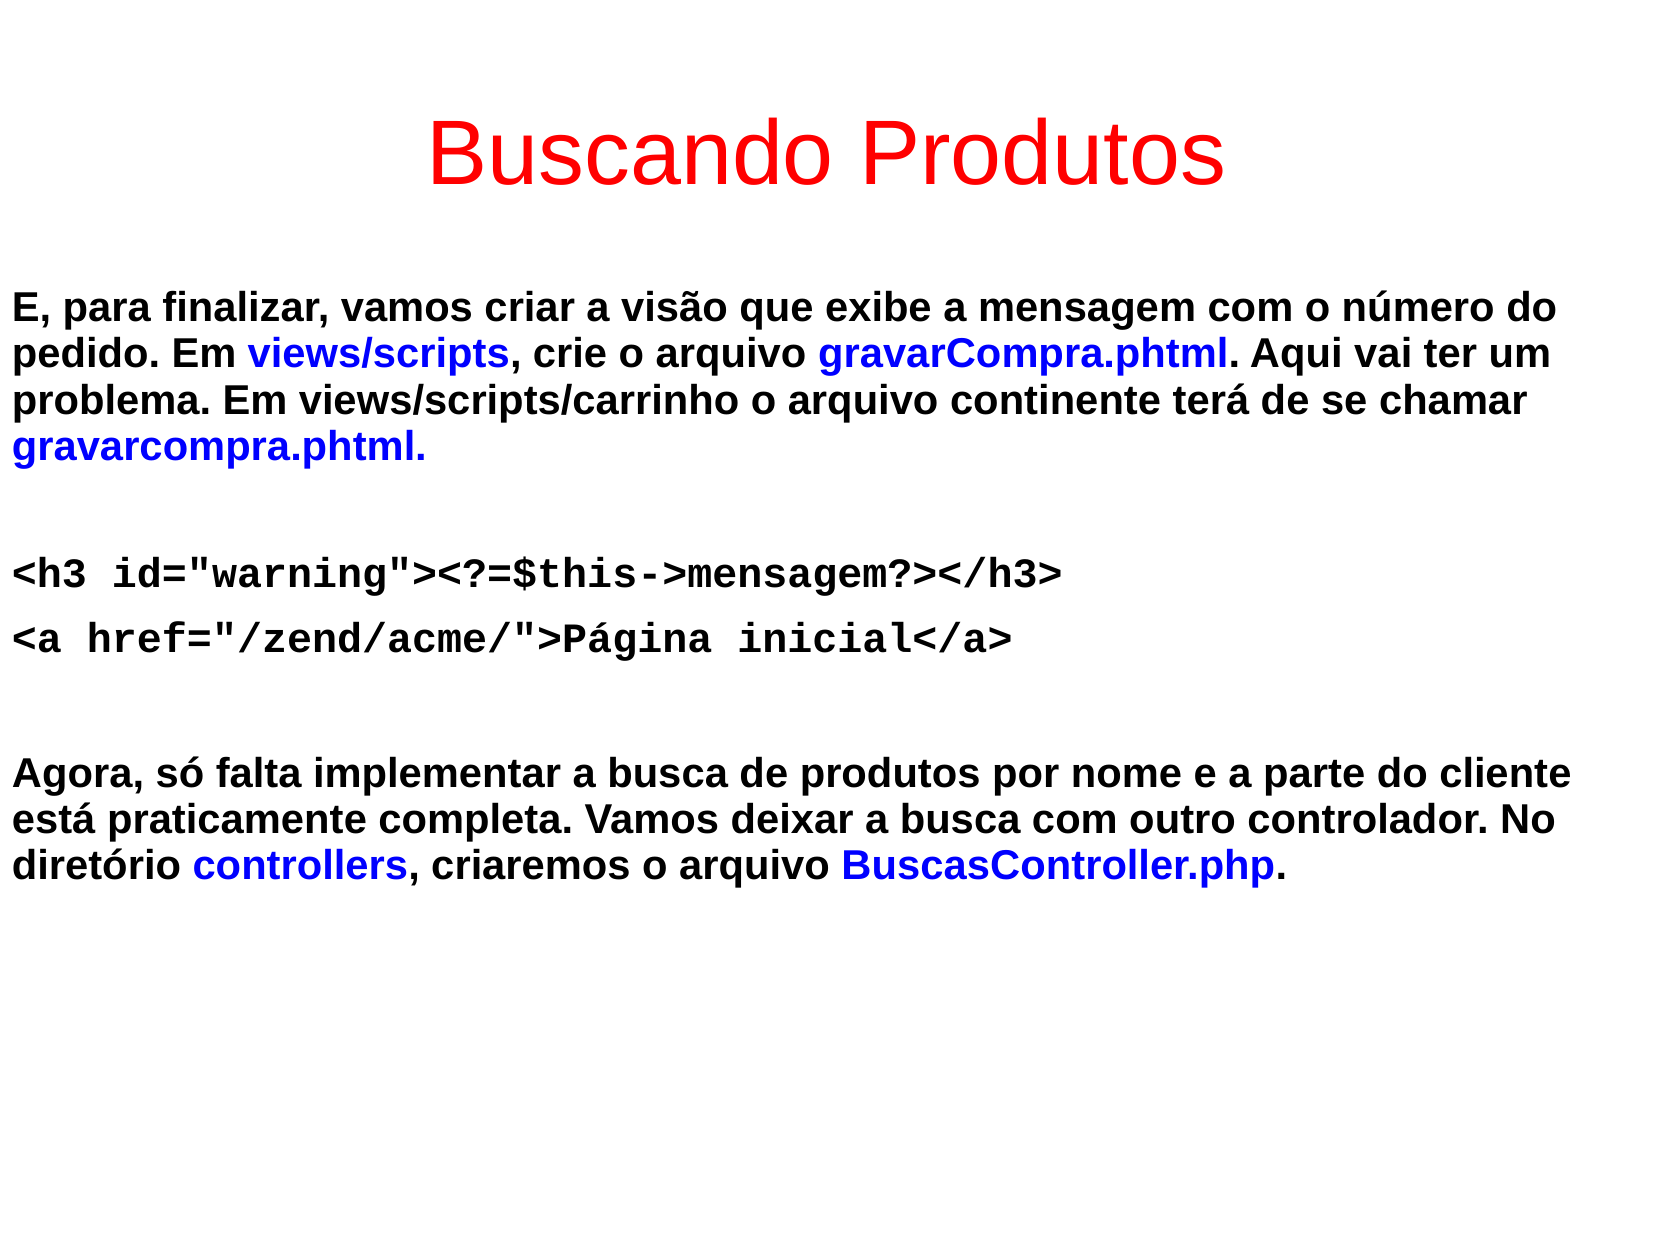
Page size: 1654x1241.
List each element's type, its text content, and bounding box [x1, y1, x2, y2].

title Buscando Produtos [82, 49, 1571, 257]
list E, para finalizar, vamos criar a visão que exibe a mensagem com o número do pedido. Em views/scripts, crie o arquivo gravarCompra.phtml. Aqui vai ter um problema. Em views/scripts/carrinho o arquivo continente terá de se chamar gravarcompra.phtml. <h3 id="warning"><?=$this->mensagem?></h3> <a href="/zend/acme/">Página inicial</a> Agora, só falta implementar a busca de produtos por nome e a parte do cliente está praticamente completa. Vamos deixar a busca com outro controlador. No diretório controllers, criaremos o arquivo BuscasController.php. [11, 283, 1607, 1229]
